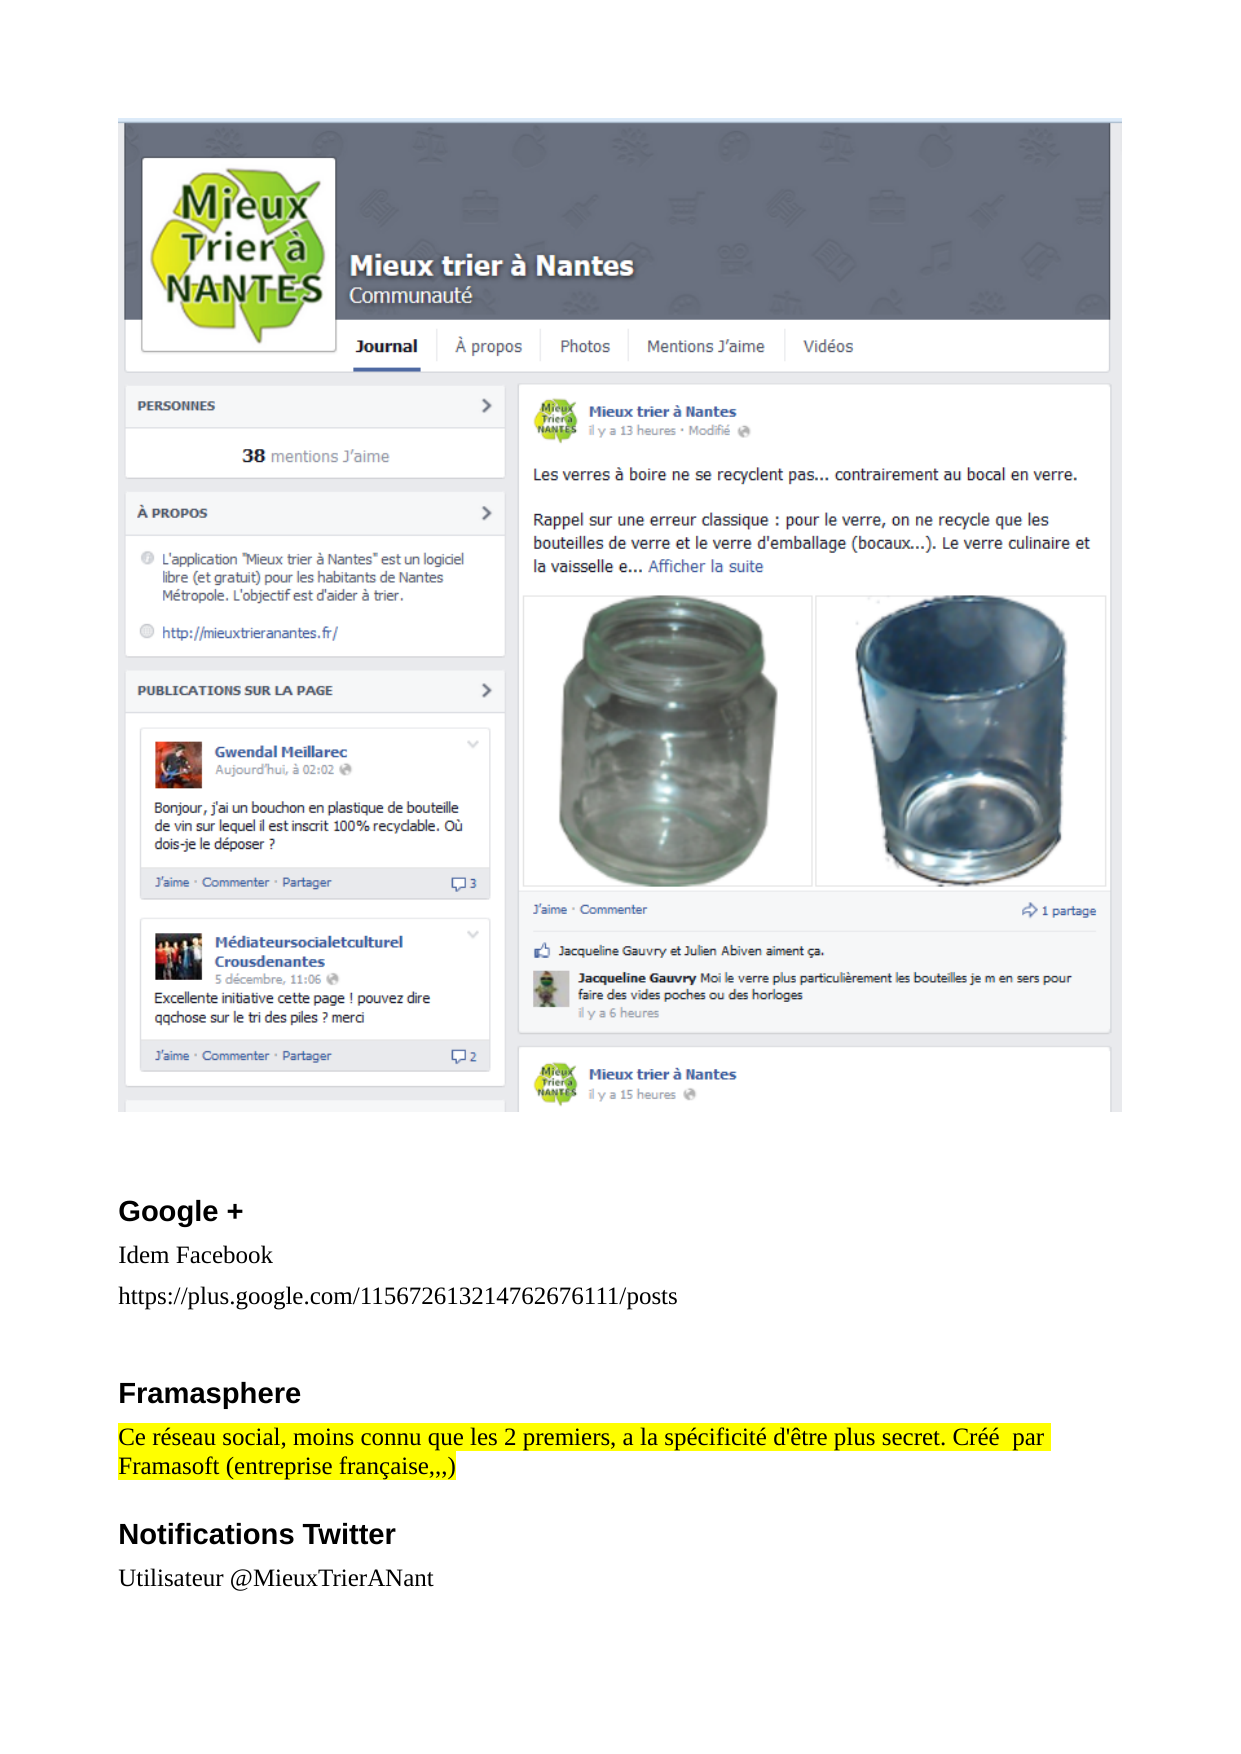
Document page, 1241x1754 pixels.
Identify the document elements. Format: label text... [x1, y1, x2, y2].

subtitle Google + [118, 1194, 1122, 1228]
picture [118, 118, 1122, 1112]
subtitle Notifications Twitter [118, 1517, 1122, 1551]
text Idem Facebook [118, 1240, 1122, 1269]
text Ce réseau social, moins connu que les 2 premiers, a la spécificité d'être plus secret. Créé par Framasoft (entreprise française,,,) [118, 1422, 1122, 1480]
subtitle Framasphere [118, 1376, 1122, 1410]
text Utilisateur @MieuxTrierANant [118, 1563, 1122, 1592]
text https://plus.google.com/115672613214762676111/posts [118, 1281, 1122, 1310]
